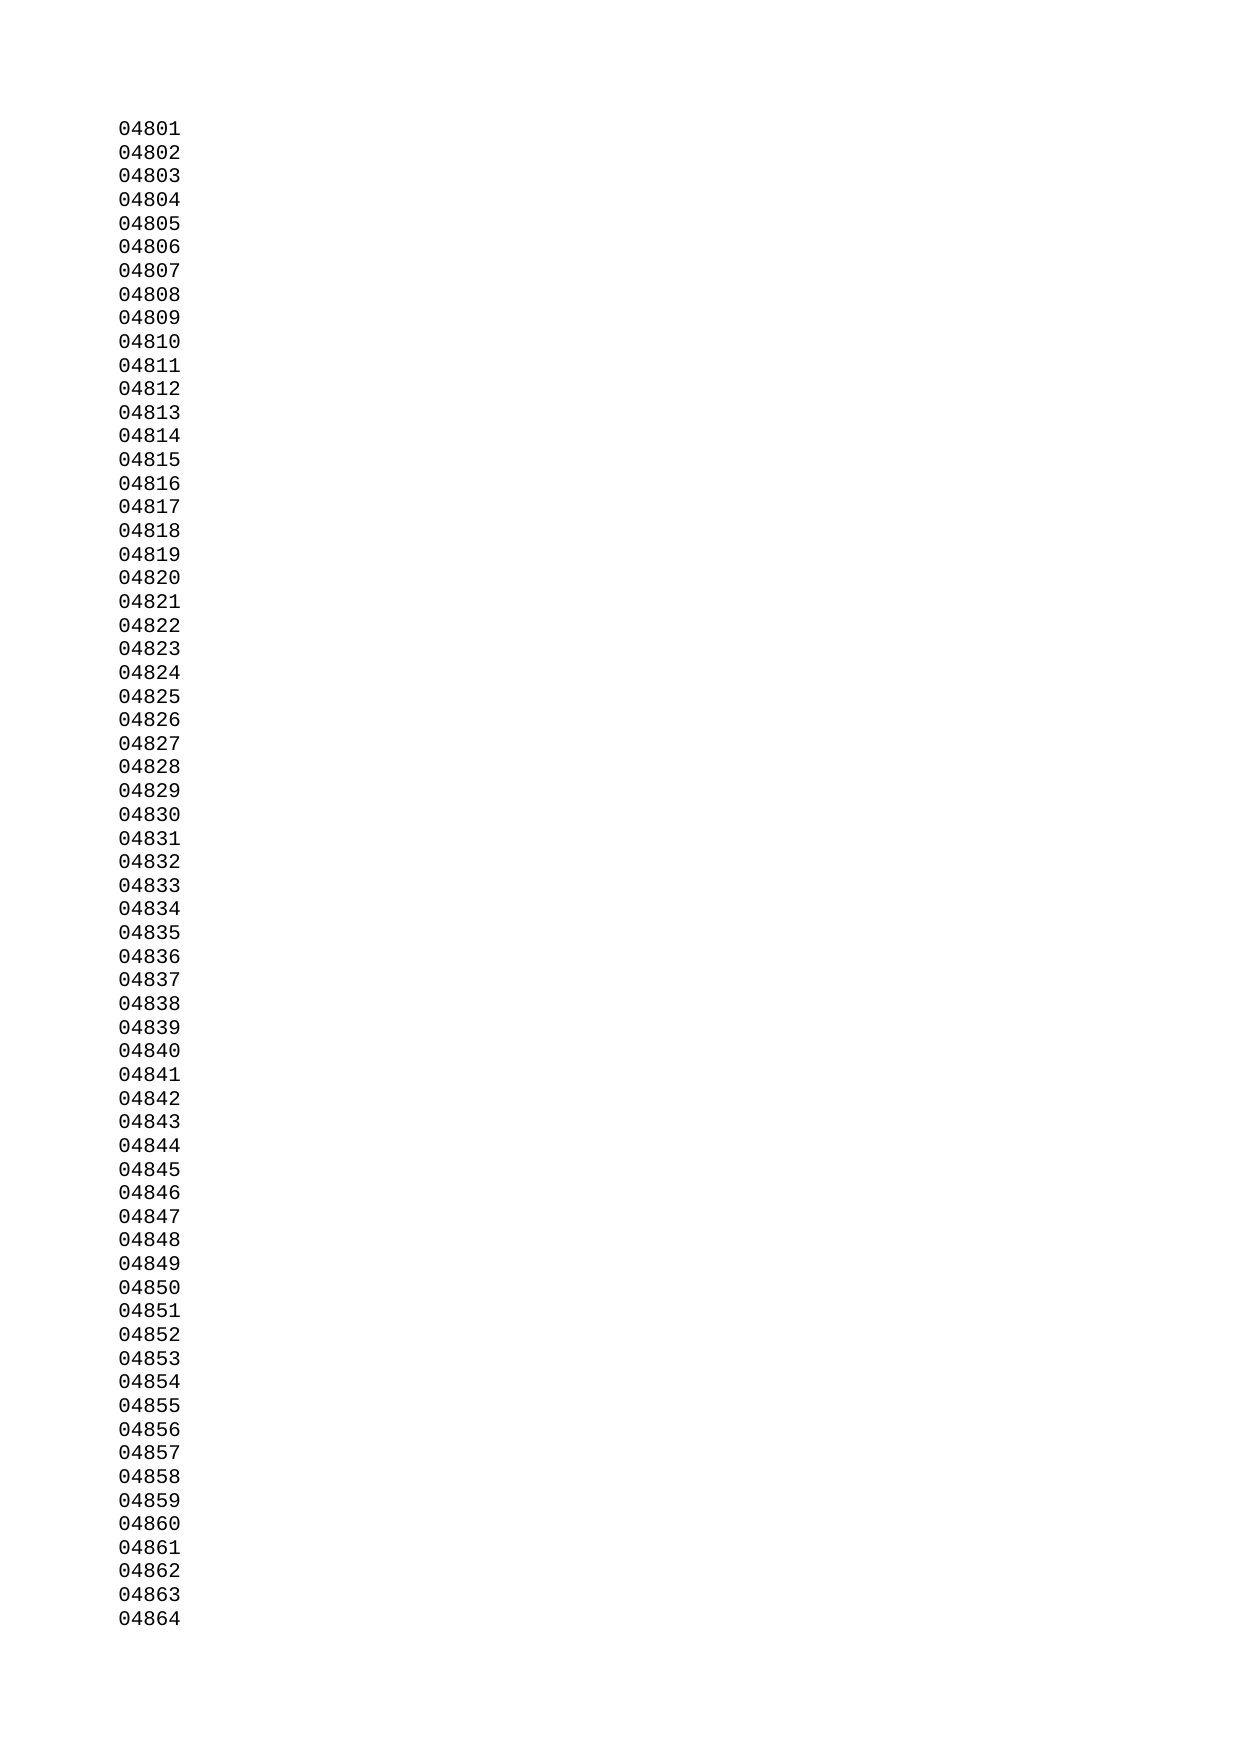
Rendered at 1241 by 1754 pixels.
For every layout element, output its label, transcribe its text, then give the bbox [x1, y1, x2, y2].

text 04812 [118, 378, 1122, 402]
text 04864 [118, 1608, 1122, 1631]
text 04810 [118, 331, 1122, 354]
text 04828 [118, 757, 1122, 780]
text 04854 [118, 1371, 1122, 1395]
text 04834 [118, 898, 1122, 922]
text 04825 [118, 686, 1122, 709]
text 04842 [118, 1088, 1122, 1111]
text 04830 [118, 804, 1122, 827]
text 04814 [118, 426, 1122, 449]
text 04853 [118, 1348, 1122, 1371]
text 04802 [118, 142, 1122, 165]
text 04849 [118, 1253, 1122, 1277]
text 04835 [118, 922, 1122, 946]
text 04845 [118, 1158, 1122, 1182]
text 04805 [118, 213, 1122, 236]
text 04852 [118, 1324, 1122, 1348]
text 04823 [118, 638, 1122, 662]
text 04838 [118, 993, 1122, 1017]
text 04824 [118, 662, 1122, 686]
text 04831 [118, 827, 1122, 851]
text 04863 [118, 1584, 1122, 1608]
text 04809 [118, 307, 1122, 331]
text 04801 [118, 118, 1122, 142]
text 04839 [118, 1017, 1122, 1040]
text 04837 [118, 969, 1122, 993]
text 04858 [118, 1466, 1122, 1489]
text 04833 [118, 875, 1122, 898]
text 04857 [118, 1442, 1122, 1466]
text 04840 [118, 1040, 1122, 1064]
text 04855 [118, 1395, 1122, 1419]
text 04843 [118, 1111, 1122, 1135]
text 04819 [118, 544, 1122, 567]
text 04856 [118, 1419, 1122, 1442]
text 04848 [118, 1229, 1122, 1253]
text 04844 [118, 1135, 1122, 1158]
text 04862 [118, 1561, 1122, 1584]
text 04820 [118, 567, 1122, 591]
text 04859 [118, 1489, 1122, 1513]
text 04832 [118, 851, 1122, 875]
text 04846 [118, 1182, 1122, 1206]
text 04813 [118, 402, 1122, 426]
text 04851 [118, 1300, 1122, 1324]
text 04821 [118, 591, 1122, 615]
text 04827 [118, 733, 1122, 757]
text 04841 [118, 1064, 1122, 1088]
text 04822 [118, 615, 1122, 638]
text 04817 [118, 496, 1122, 520]
text 04850 [118, 1277, 1122, 1300]
text 04804 [118, 189, 1122, 213]
text 04826 [118, 709, 1122, 733]
text 04816 [118, 473, 1122, 496]
text 04815 [118, 449, 1122, 473]
text 04806 [118, 236, 1122, 260]
text 04811 [118, 354, 1122, 378]
text 04860 [118, 1513, 1122, 1537]
text 04861 [118, 1537, 1122, 1561]
text 04808 [118, 284, 1122, 307]
text 04803 [118, 165, 1122, 189]
text 04829 [118, 780, 1122, 804]
text 04836 [118, 946, 1122, 969]
text 04847 [118, 1206, 1122, 1229]
text 04818 [118, 520, 1122, 544]
text 04807 [118, 260, 1122, 284]
